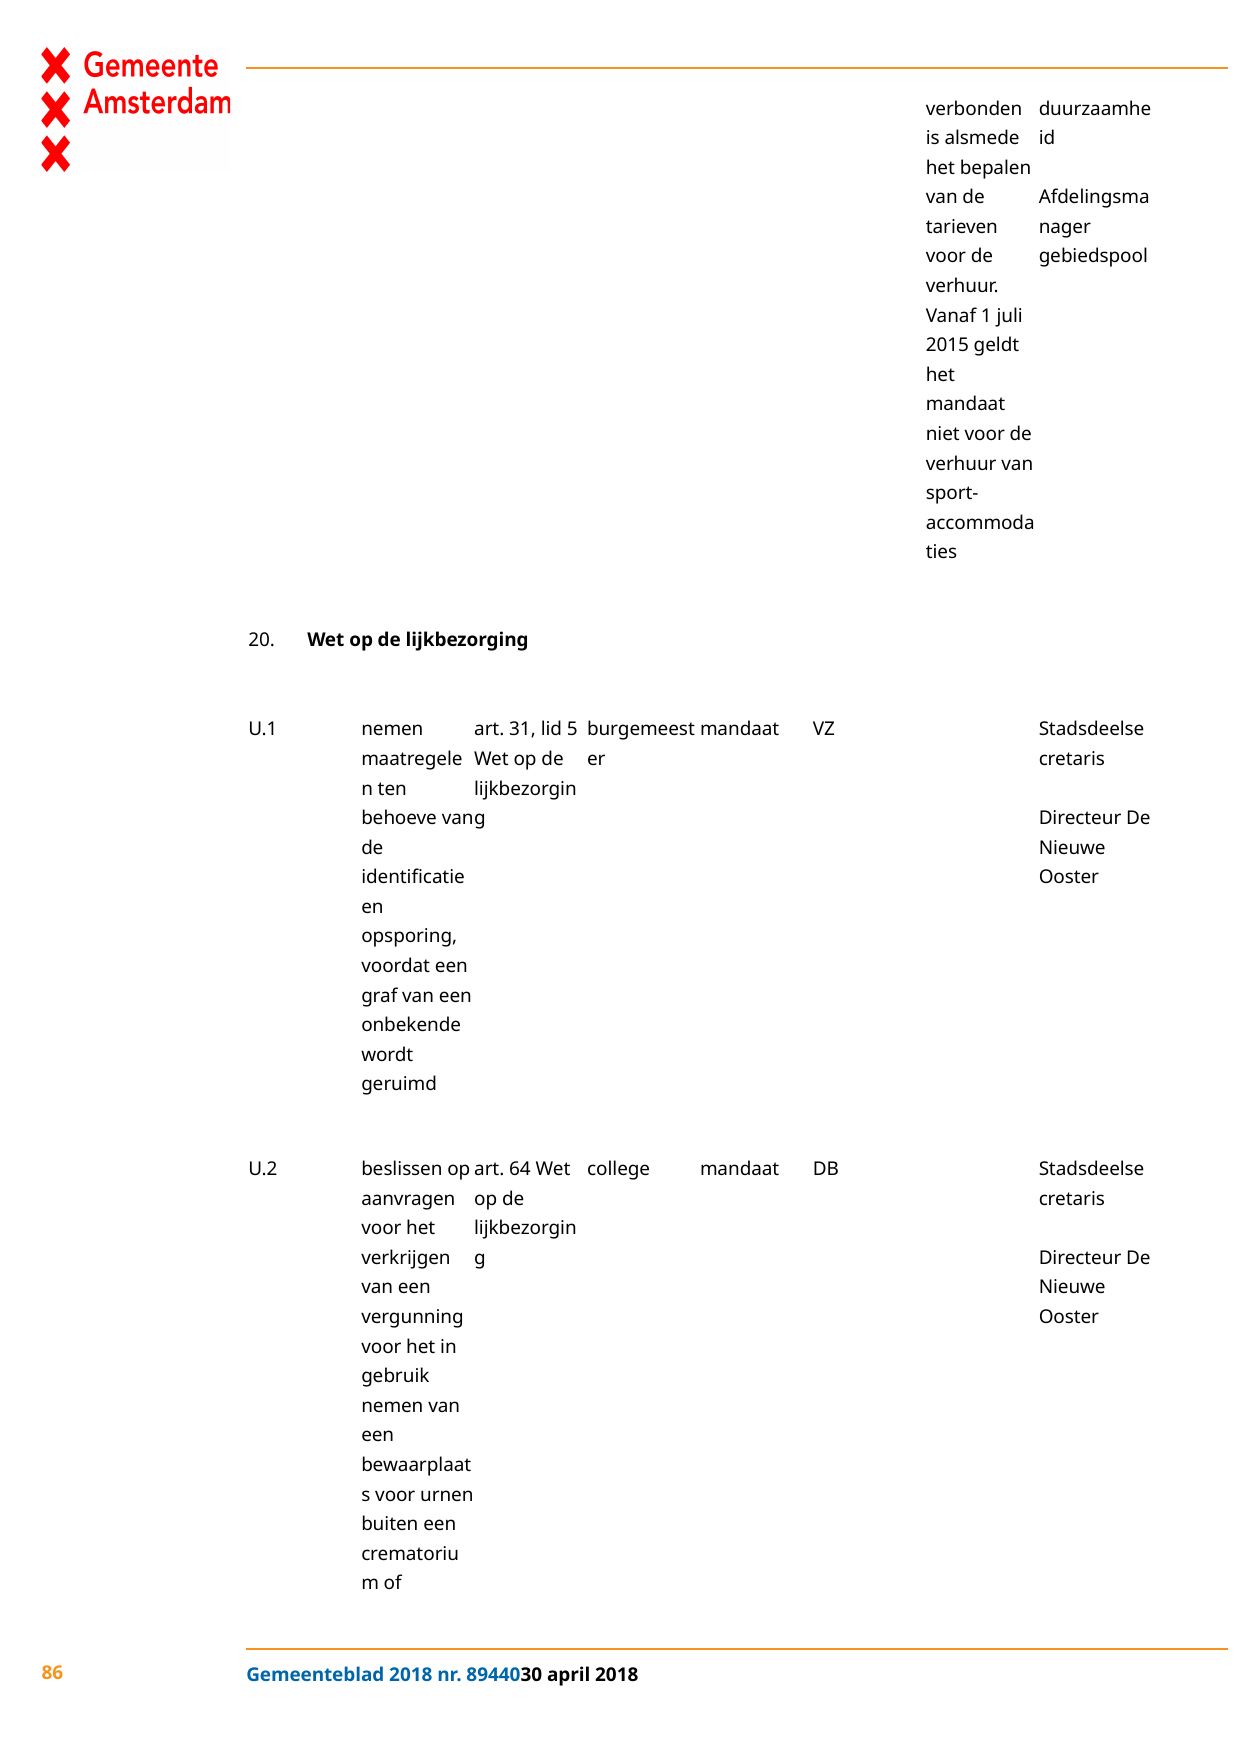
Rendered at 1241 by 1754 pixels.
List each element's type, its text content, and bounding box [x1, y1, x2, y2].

table_cell beslissen op aanvragen voor het verkrijgen van een vergunning voor het in gebruik nemen van een bewaarplaats voor urnen buiten een crematorium of [361, 1126, 474, 1595]
table_cell DB [813, 1126, 926, 1595]
list Wet op de lijkbezorging [248, 627, 1152, 652]
table_header VZ [813, 686, 926, 1126]
table_header mandaat [700, 686, 813, 1126]
table_header [587, 95, 700, 594]
table_header [926, 686, 1038, 1126]
table_header U.1 [248, 686, 361, 1126]
table_cell mandaat [700, 1126, 813, 1595]
table_header art. 31, lid 5 Wet op de lijkbezorging [474, 686, 587, 1126]
table_cell [926, 1126, 1038, 1595]
table_header [813, 95, 926, 594]
picture [41, 47, 231, 172]
table_header verbonden is alsmede het bepalen van de tarieven voor de verhuur. Vanaf 1 juli 2015 geldt het mandaat niet voor de verhuur van sport-accommodaties [926, 95, 1038, 594]
table_header burgemeester [587, 686, 700, 1126]
table_header nemen maatregelen ten behoeve van de identificatie en opsporing, voordat een graf van een onbekende wordt geruimd [361, 686, 474, 1126]
table_header Stadsdeelsecretaris Directeur De Nieuwe Ooster [1039, 686, 1152, 1126]
table_header [248, 95, 361, 594]
table_header [361, 95, 474, 594]
table_header [700, 95, 813, 594]
table_header duurzaamheid Afdelingsmanager gebiedspool [1039, 95, 1152, 594]
table_header [474, 95, 587, 594]
table_cell art. 64 Wet op de lijkbezorging [474, 1126, 587, 1595]
table_cell college [587, 1126, 700, 1595]
table_cell U.2 [248, 1126, 361, 1595]
table_cell Stadsdeelsecretaris Directeur De Nieuwe Ooster [1039, 1126, 1152, 1595]
